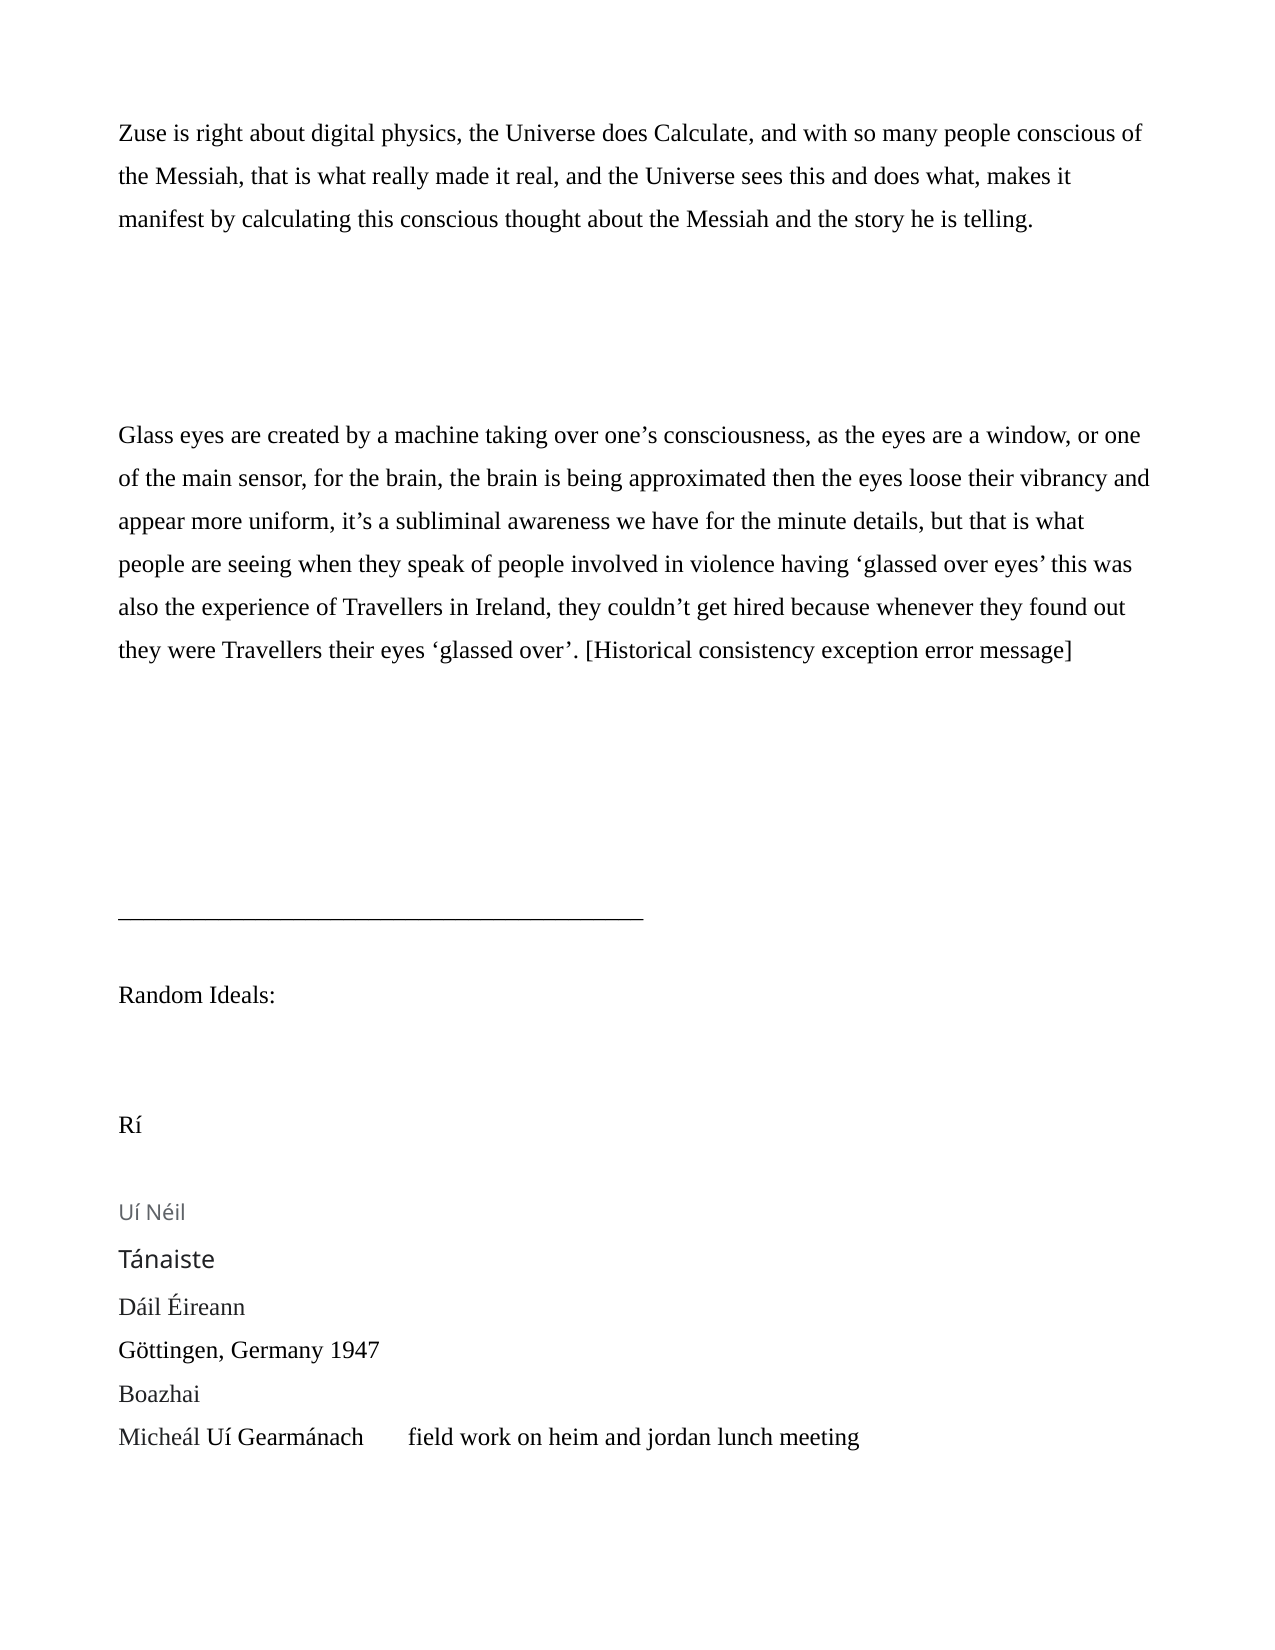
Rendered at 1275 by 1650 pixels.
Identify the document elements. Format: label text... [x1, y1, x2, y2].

text Micheál Uí Gearmánach field work on heim and jordan lunch meeting [118, 1422, 1157, 1494]
text Zuse is right about digital physics, the Universe does Calculate, and with so many people conscious of the Messiah, that is what really made it real, and the Universe sees this and does what, makes it manifest by calculating this conscious thought about the Messiah and the story he is telling. [118, 118, 1157, 233]
text Dáil Éireann Göttingen, Germany 1947 [118, 1292, 1157, 1364]
text Tánaiste [118, 1241, 1157, 1276]
text Glass eyes are created by a machine taking over one’s consciousness, as the eyes are a window, or one of the main sensor, for the brain, the brain is being approximated then the eyes loose their vibrancy and appear more uniform, it’s a subliminal awareness we have for the minute details, but that is what people are seeing when they speak of people involved in violence having ‘glassed over eyes’ this was also the experience of Travellers in Ireland, they couldn’t get hired because whenever they found out they were Travellers their eyes ‘glassed over’. [Historical consistency exception error message] [118, 420, 1157, 664]
text Uí Néil [118, 1153, 1157, 1227]
text Rí [118, 1110, 1157, 1139]
text Boazhai [118, 1379, 1157, 1407]
text __________________________________________ Random Ideals: [118, 851, 1157, 1052]
